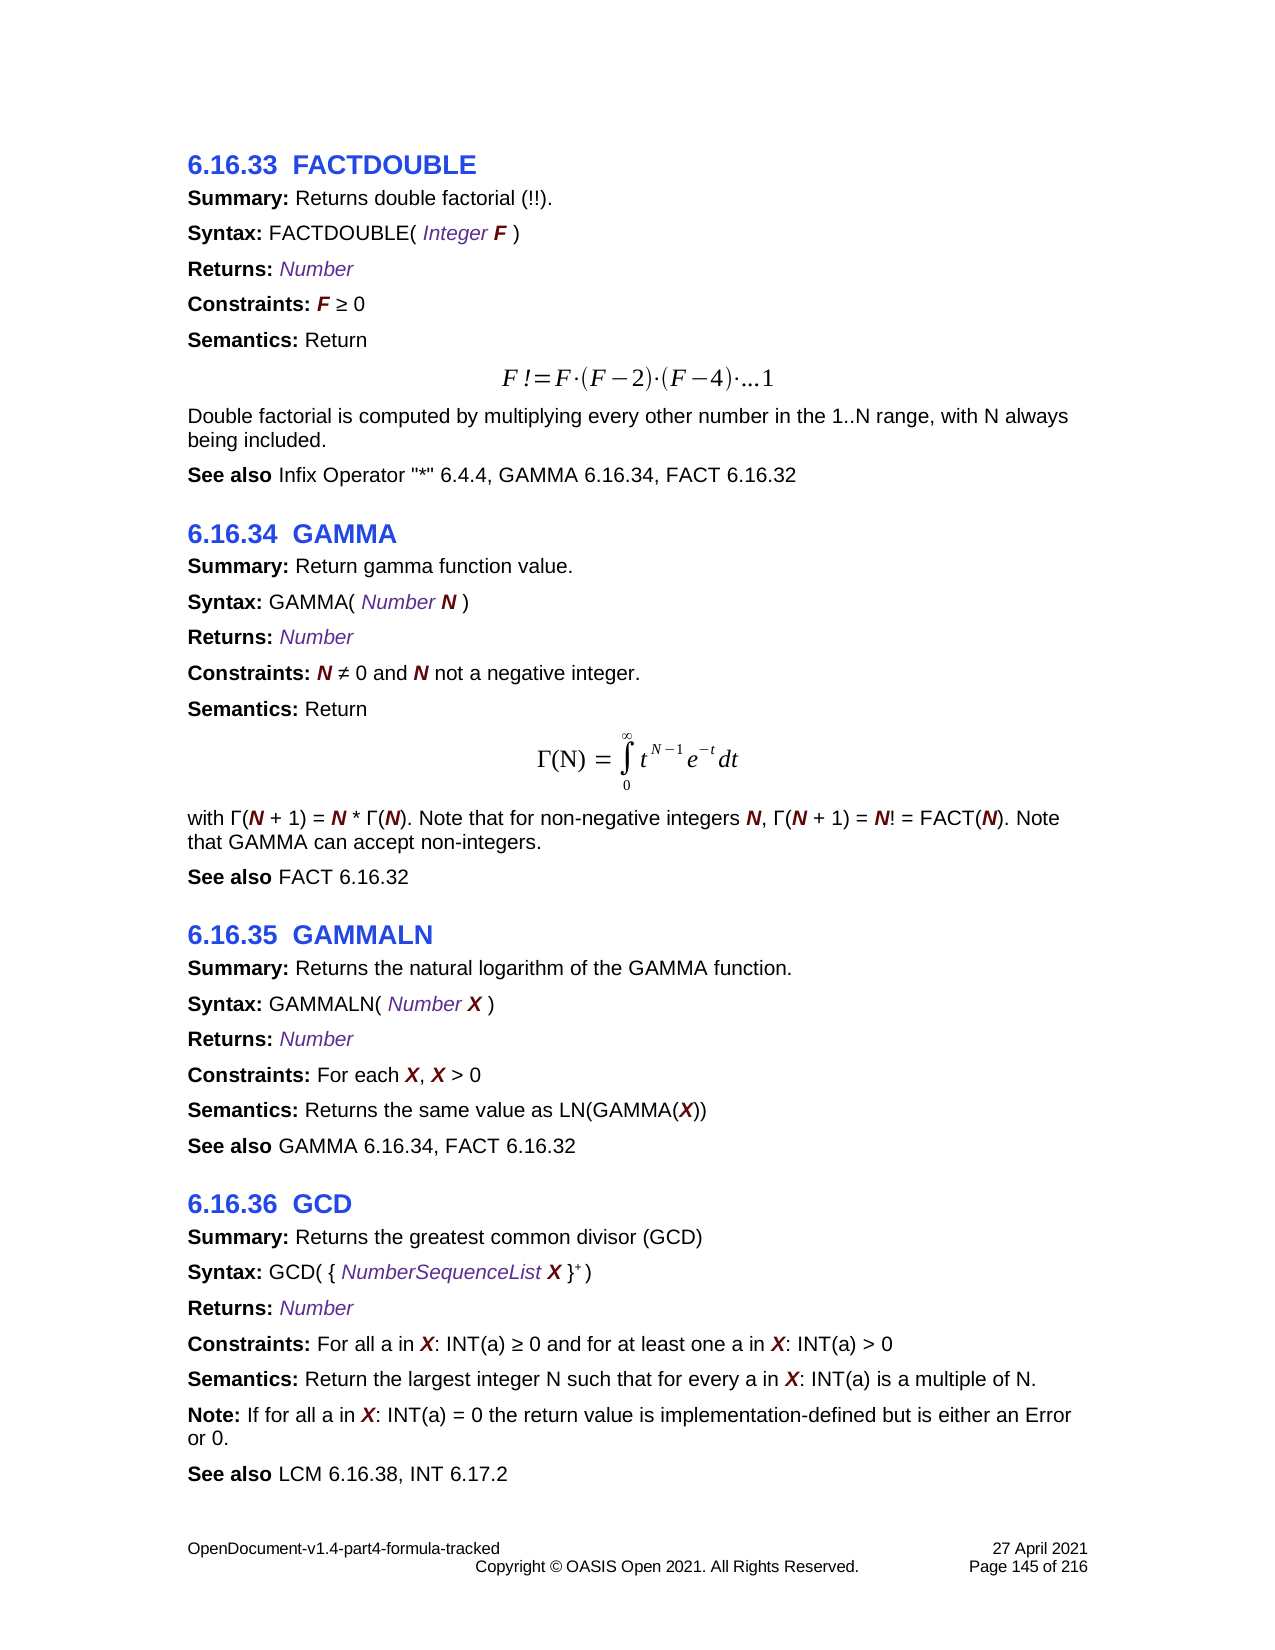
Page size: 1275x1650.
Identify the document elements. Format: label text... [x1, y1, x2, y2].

text See also FACT 6.16.32 [187, 866, 1088, 889]
text Semantics: Returns the same value as LN(GAMMA(X)) [187, 1099, 1088, 1122]
text Returns: Number [187, 1028, 1088, 1051]
text Syntax: GCD( { NumberSequenceList X }+ ) [187, 1261, 1088, 1284]
text Syntax: GAMMALN( Number X ) [187, 992, 1088, 1016]
text Constraints: For each X, X > 0 [187, 1063, 1088, 1087]
text Syntax: FACTDOUBLE( Integer F ) [187, 222, 1088, 245]
text Constraints: F ≥ 0 [187, 293, 1088, 316]
text Returns: Number [187, 257, 1088, 281]
text Syntax: GAMMA( Number N ) [187, 590, 1088, 614]
text Summary: Returns the natural logarithm of the GAMMA function. [187, 956, 1088, 980]
subtitle FACTDOUBLE [187, 150, 1088, 180]
text Semantics: Return [187, 697, 1088, 721]
subtitle GAMMALN [187, 920, 1088, 950]
text Summary: Returns double factorial (!!). [187, 186, 1088, 209]
text with Γ(N + 1) = N * Γ(N). Note that for non-negative integers N, Γ(N + 1) = N! = FACT(N). Note that GAMMA can accept non-integers. [187, 807, 1088, 854]
text Constraints: For all a in X: INT(a) ≥ 0 and for at least one a in X: INT(a) > 0 [187, 1332, 1088, 1356]
text Note: If for all a in X: INT(a) = 0 the return value is implementation-defined but is either an Error or 0. [187, 1403, 1088, 1450]
text Semantics: Return [187, 328, 1088, 352]
text Constraints: N ≠ 0 and N not a negative integer. [187, 661, 1088, 685]
text Semantics: Return the largest integer N such that for every a in X: INT(a) is a multiple of N. [187, 1368, 1088, 1391]
text Double factorial is computed by multiplying every other number in the 1..N range, with N always being included. [187, 405, 1088, 452]
text See also LCM 6.16.38, INT 6.17.2 [187, 1462, 1088, 1486]
subtitle GCD [187, 1189, 1088, 1219]
text Returns: Number [187, 1296, 1088, 1320]
subtitle GAMMA [187, 518, 1088, 548]
text Summary: Returns the greatest common divisor (GCD) [187, 1225, 1088, 1249]
text Summary: Return gamma function value. [187, 554, 1088, 578]
text See also Infix Operator "*" 6.4.4, GAMMA 6.16.34, FACT 6.16.32 [187, 464, 1088, 487]
text Returns: Number [187, 626, 1088, 649]
text See also GAMMA 6.16.34, FACT 6.16.32 [187, 1134, 1088, 1158]
